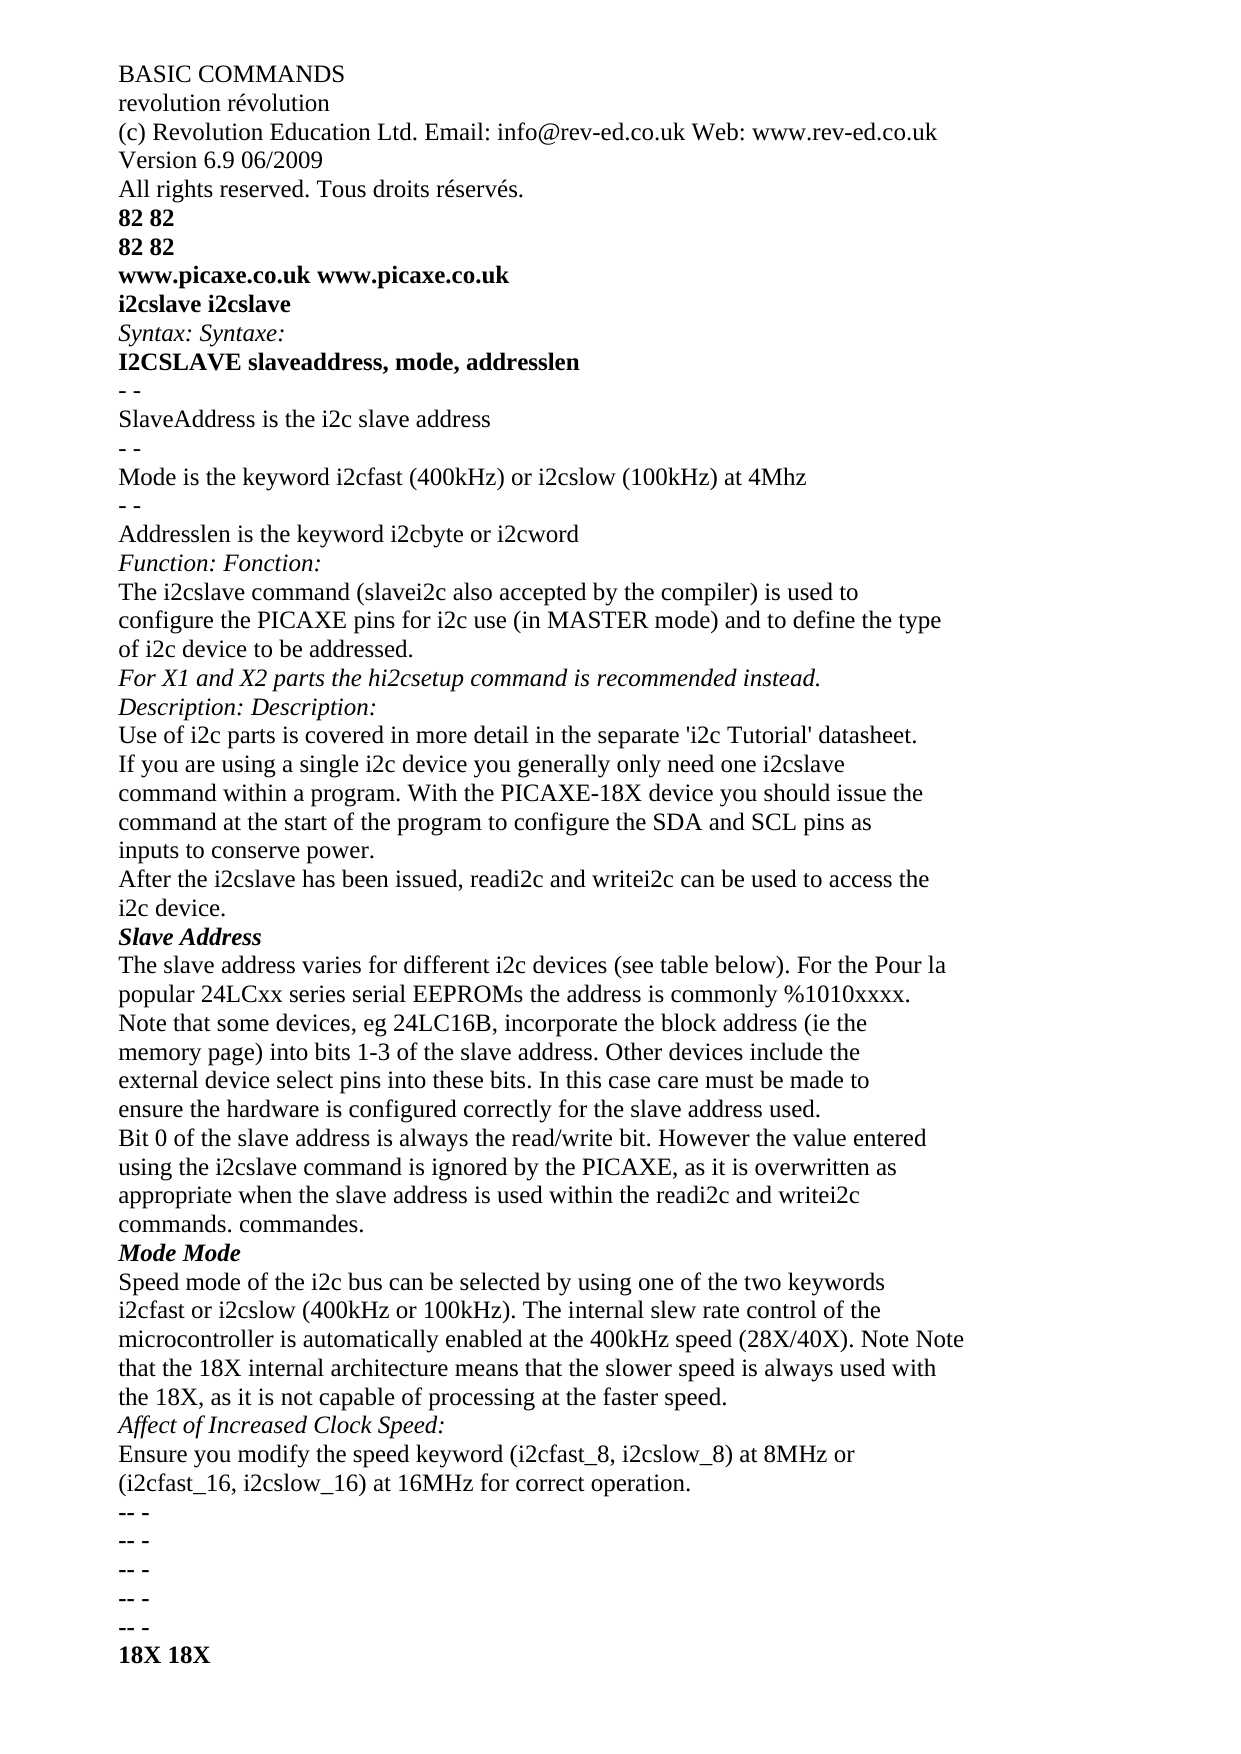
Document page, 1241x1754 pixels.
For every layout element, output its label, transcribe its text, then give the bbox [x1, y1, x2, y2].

text (c) Revolution Education Ltd. Email: info@rev-ed.co.uk Web: www.rev-ed.co.uk [118, 117, 1181, 145]
text - - [118, 490, 1181, 519]
text Bit 0 of the slave address is always the read/write bit. However the value entered [118, 1123, 1181, 1152]
text Affect of Increased Clock Speed: [118, 1410, 1181, 1439]
text - - [118, 433, 1181, 462]
text -- - [118, 1525, 1181, 1554]
text I2CSLAVE slaveaddress, mode, addresslen [118, 347, 1181, 375]
text www.picaxe.co.uk www.picaxe.co.uk [118, 260, 1181, 289]
text using the i2cslave command is ignored by the PICAXE, as it is overwritten as [118, 1152, 1181, 1180]
text revolution révolution [118, 88, 1181, 117]
text Version 6.9 06/2009 [118, 145, 1181, 174]
text The i2cslave command (slavei2c also accepted by the compiler) is used to [118, 577, 1181, 605]
text Slave Address [118, 922, 1181, 950]
text memory page) into bits 1-3 of the slave address. Other devices include the [118, 1037, 1181, 1065]
text SlaveAddress is the i2c slave address [118, 404, 1181, 433]
text external device select pins into these bits. In this case care must be made to [118, 1065, 1181, 1094]
text 18X 18X [118, 1640, 1181, 1669]
text Speed mode of the i2c bus can be selected by using one of the two keywords [118, 1267, 1181, 1295]
text command within a program. With the PICAXE-18X device you should issue the [118, 778, 1181, 807]
text i2cslave i2cslave [118, 289, 1181, 318]
text Description: Description: [118, 692, 1181, 720]
text 82 82 [118, 203, 1181, 232]
text -- - [118, 1554, 1181, 1583]
text ensure the hardware is configured correctly for the slave address used. [118, 1094, 1181, 1123]
text 82 82 [118, 232, 1181, 260]
text - - [118, 375, 1181, 404]
text that the 18X internal architecture means that the slower speed is always used with [118, 1353, 1181, 1382]
text For X1 and X2 parts the hi2csetup command is recommended instead. [118, 663, 1181, 692]
text inputs to conserve power. [118, 835, 1181, 864]
text i2c device. [118, 893, 1181, 922]
text The slave address varies for different i2c devices (see table below). For the Pour la [118, 950, 1181, 979]
text Function: Fonction: [118, 548, 1181, 577]
text Syntax: Syntaxe: [118, 318, 1181, 347]
text -- - [118, 1612, 1181, 1640]
text commands. commandes. [118, 1209, 1181, 1238]
text popular 24LCxx series serial EEPROMs the address is commonly %1010xxxx. [118, 979, 1181, 1008]
text Mode Mode [118, 1238, 1181, 1267]
text appropriate when the slave address is used within the readi2c and writei2c [118, 1180, 1181, 1209]
text If you are using a single i2c device you generally only need one i2cslave [118, 749, 1181, 778]
text All rights reserved. Tous droits réservés. [118, 174, 1181, 203]
text Use of i2c parts is covered in more detail in the separate 'i2c Tutorial' datasheet. [118, 720, 1181, 749]
text i2cfast or i2cslow (400kHz or 100kHz). The internal slew rate control of the [118, 1295, 1181, 1324]
text BASIC COMMANDS [118, 59, 1181, 88]
text Ensure you modify the speed keyword (i2cfast_8, i2cslow_8) at 8MHz or [118, 1439, 1181, 1468]
text of i2c device to be addressed. [118, 634, 1181, 663]
text the 18X, as it is not capable of processing at the faster speed. [118, 1382, 1181, 1410]
text Note that some devices, eg 24LC16B, incorporate the block address (ie the [118, 1008, 1181, 1037]
text microcontroller is automatically enabled at the 400kHz speed (28X/40X). Note Note [118, 1324, 1181, 1353]
text command at the start of the program to configure the SDA and SCL pins as [118, 807, 1181, 835]
text -- - [118, 1583, 1181, 1612]
text configure the PICAXE pins for i2c use (in MASTER mode) and to define the type [118, 605, 1181, 634]
text After the i2cslave has been issued, readi2c and writei2c can be used to access the [118, 864, 1181, 893]
text (i2cfast_16, i2cslow_16) at 16MHz for correct operation. [118, 1468, 1181, 1497]
text -- - [118, 1497, 1181, 1525]
text Addresslen is the keyword i2cbyte or i2cword [118, 519, 1181, 548]
text Mode is the keyword i2cfast (400kHz) or i2cslow (100kHz) at 4Mhz [118, 462, 1181, 490]
